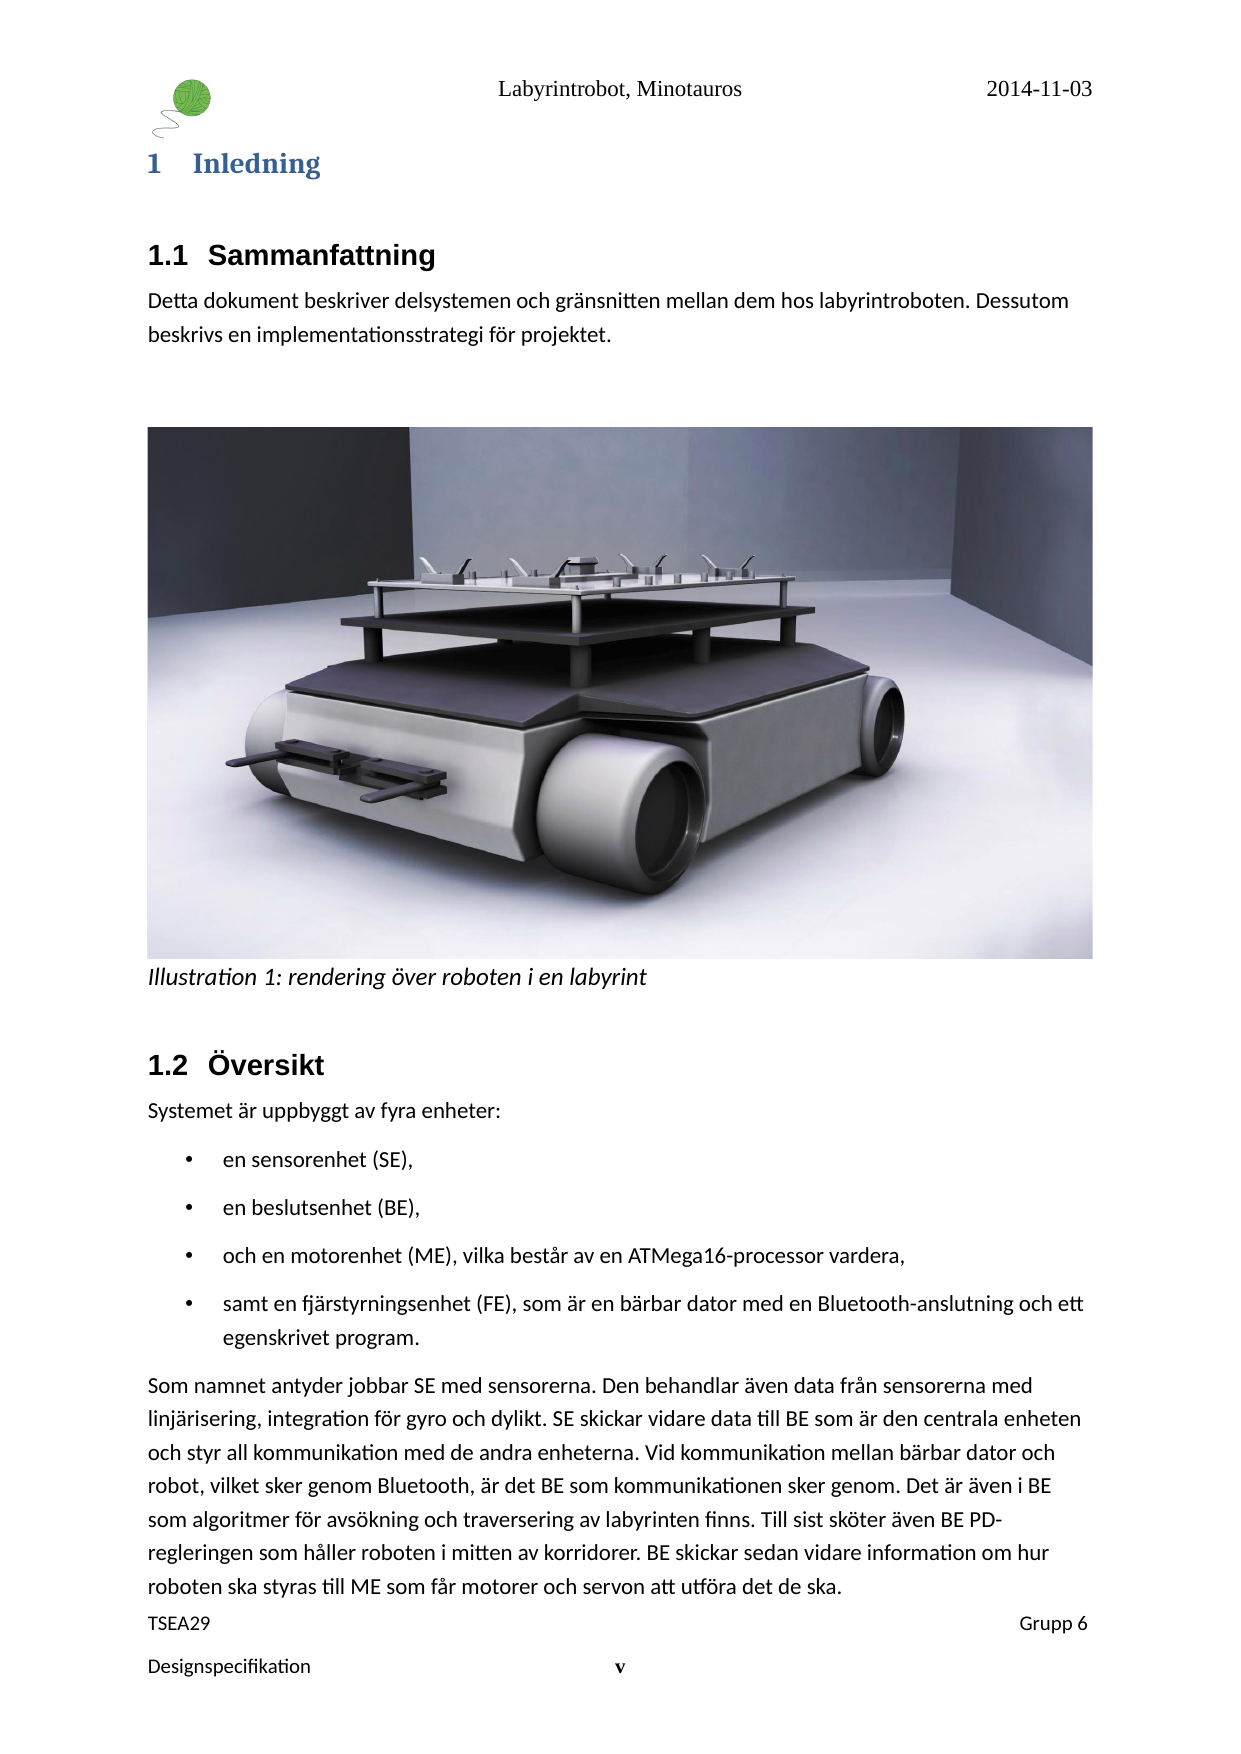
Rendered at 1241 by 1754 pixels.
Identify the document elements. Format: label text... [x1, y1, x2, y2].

picture [147, 427, 1093, 959]
subtitle Översikt [148, 1048, 1093, 1082]
subtitle Sammanfattning [148, 238, 1093, 272]
list samt en fjärstyrningsenhet (FE), som är en bärbar dator med en Bluetooth-anslutning och ett egenskrivet program. [185, 1289, 1093, 1351]
list och en motorenhet (ME), vilka består av en ATMega16-processor vardera, [185, 1241, 1093, 1269]
picture [150, 76, 214, 141]
text Systemet är uppbyggt av fyra enheter: [148, 1097, 1093, 1124]
text Som namnet antyder jobbar SE med sensorerna. Den behandlar även data från sensorerna med linjärisering, integration för gyro och dylikt. SE skickar vidare data till BE som är den centrala enheten och styr all kommunikation med de andra enheterna. Vid kommunikation mellan bärbar dator och robot, vilket sker genom Bluetooth, är det BE som kommunikationen sker genom. Det är även i BE som algoritmer för avsökning och traversering av labyrinten finns. Till sist sköter även BE PD-regleringen som håller roboten i mitten av korridorer. BE skickar sedan vidare information om hur roboten ska styras till ME som får motorer och servon att utföra det de ska. [148, 1371, 1093, 1600]
subtitle Inledning [148, 148, 1093, 181]
list en beslutsenhet (BE), [185, 1193, 1093, 1221]
text Detta dokument beskriver delsystemen och gränsnitten mellan dem hos labyrintroboten. Dessutom beskrivs en implementationsstrategi för projektet. [148, 287, 1093, 348]
text Illustration 1: rendering över roboten i en labyrint [148, 959, 1092, 991]
list en sensorenhet (SE), [185, 1145, 1093, 1173]
